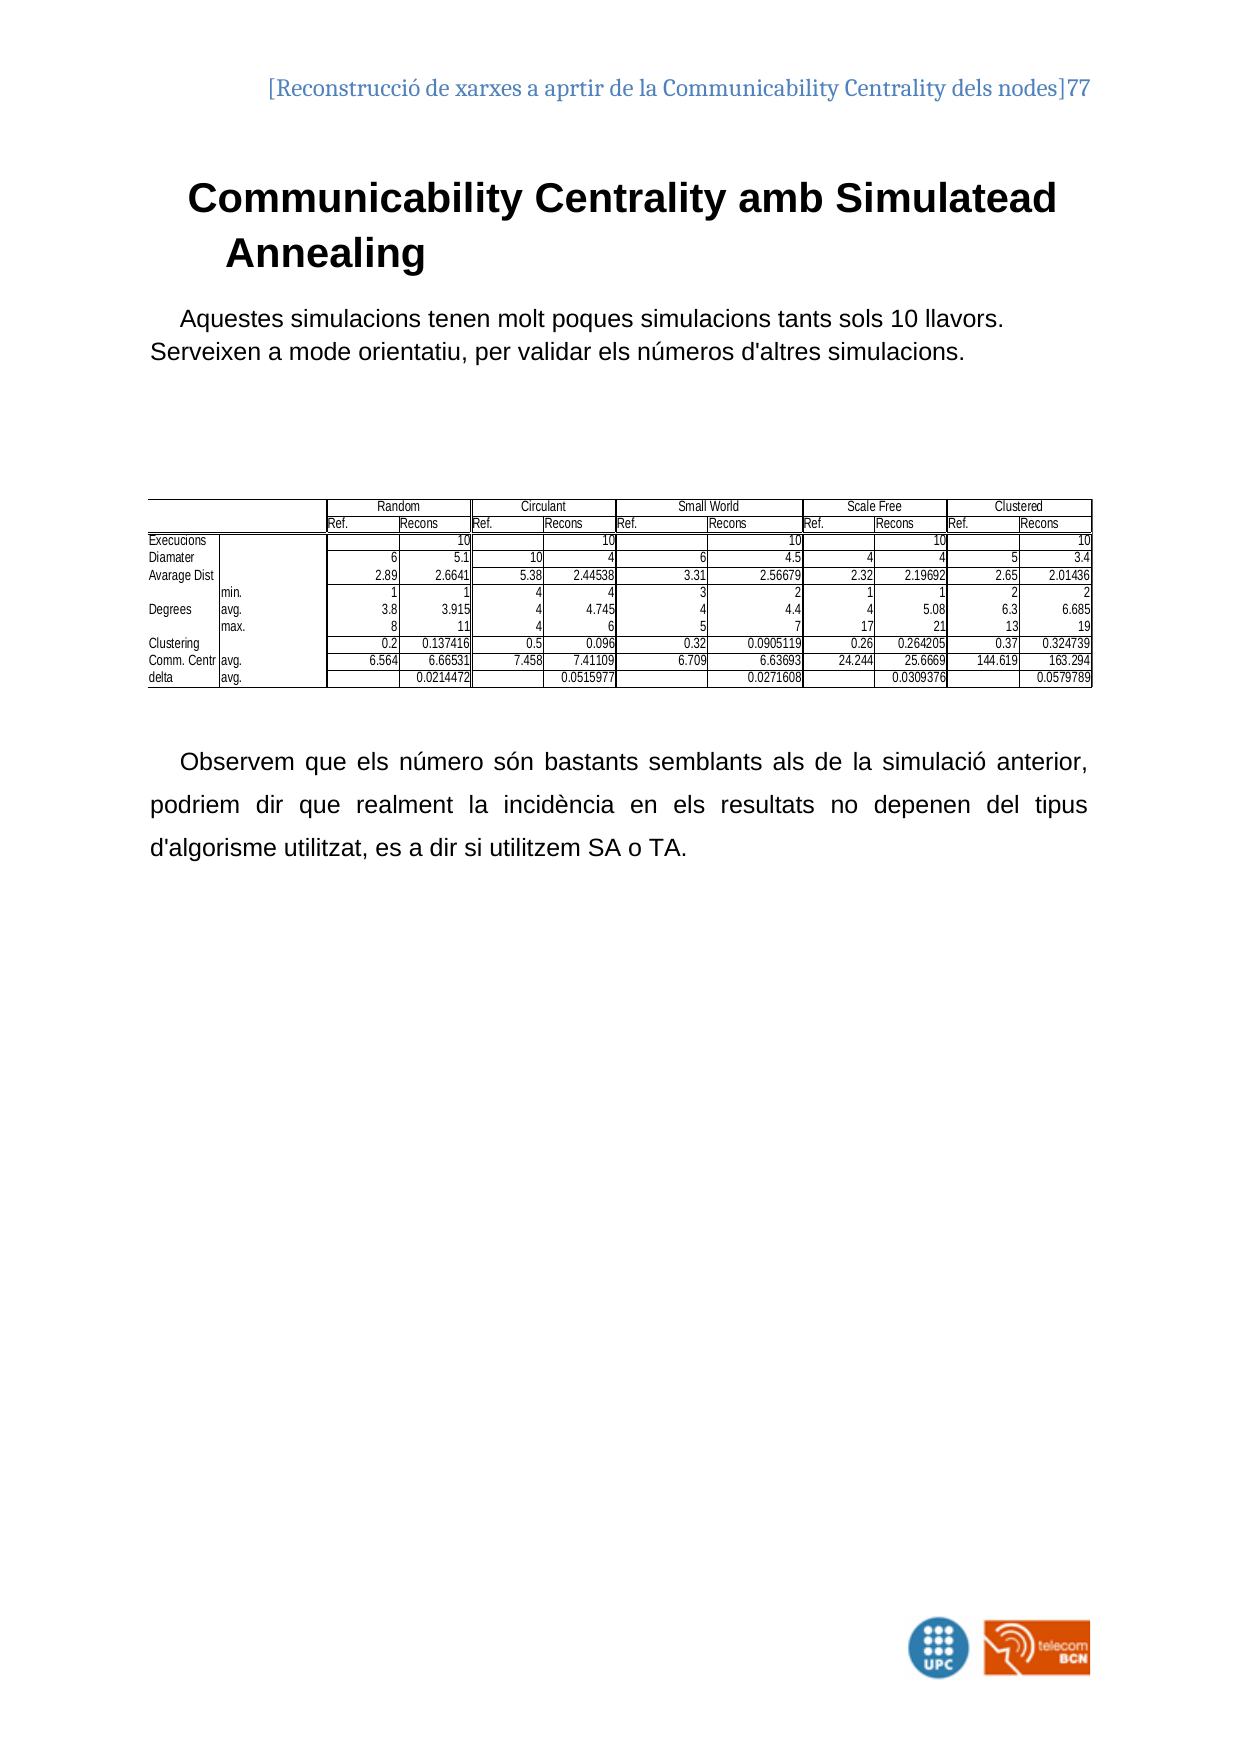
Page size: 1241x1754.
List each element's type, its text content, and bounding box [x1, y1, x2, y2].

text Aquestes simulacions tenen molt poques simulacions tants sols 10 llavors. Serveixen a mode orientatiu, per validar els números d'altres simulacions. [150, 304, 1090, 366]
subtitle Communicability Centrality amb Simulatead Annealing [187, 173, 1090, 276]
text Observem que els número són bastants semblants als de la simulació anterior, podriem dir que realment la incidència en els resultats no depenen del tipus d'algorisme utilitzat, es a dir si utilitzem SA o TA. [150, 747, 1090, 862]
picture [904, 1614, 1091, 1681]
